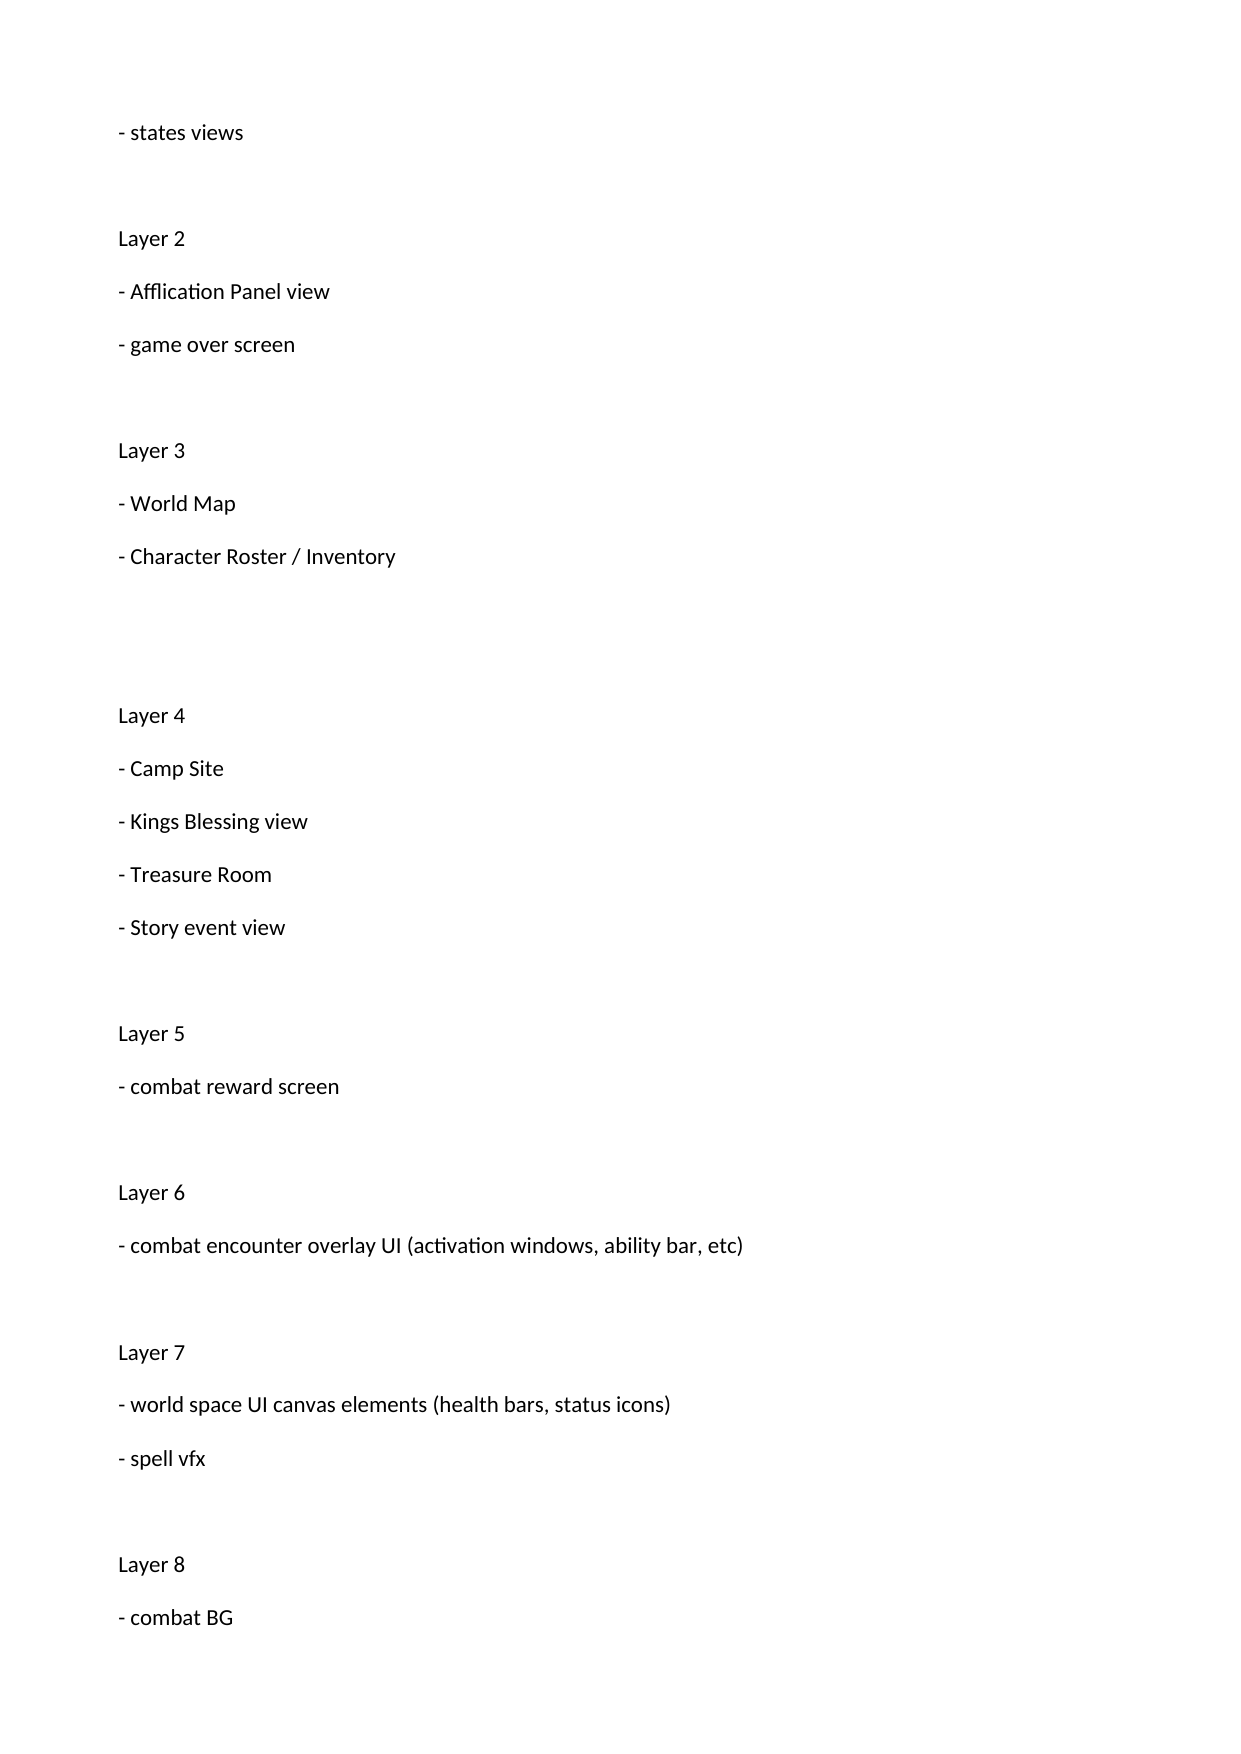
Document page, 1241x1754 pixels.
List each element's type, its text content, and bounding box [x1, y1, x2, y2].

text - states views [118, 118, 1122, 146]
text - combat reward screen [118, 1072, 1122, 1101]
text - Character Roster / Inventory [118, 542, 1122, 570]
text Layer 7 [118, 1338, 1122, 1366]
text Layer 4 [118, 701, 1122, 729]
text Layer 5 [118, 1019, 1122, 1047]
text Layer 6 [118, 1178, 1122, 1207]
text - World Map [118, 489, 1122, 517]
text Layer 3 [118, 436, 1122, 464]
text - spell vfx [118, 1444, 1122, 1472]
text Layer 8 [118, 1550, 1122, 1578]
text Layer 2 [118, 224, 1122, 252]
text - Camp Site [118, 754, 1122, 782]
text - combat encounter overlay UI (activation windows, ability bar, etc) [118, 1232, 1122, 1259]
text - game over screen [118, 330, 1122, 358]
text - Afflication Panel view [118, 277, 1122, 305]
text - Treasure Room [118, 860, 1122, 888]
text - world space UI canvas elements (health bars, status icons) [118, 1391, 1122, 1419]
text - Kings Blessing view [118, 807, 1122, 835]
text - combat BG [118, 1603, 1122, 1631]
text - Story event view [118, 913, 1122, 941]
